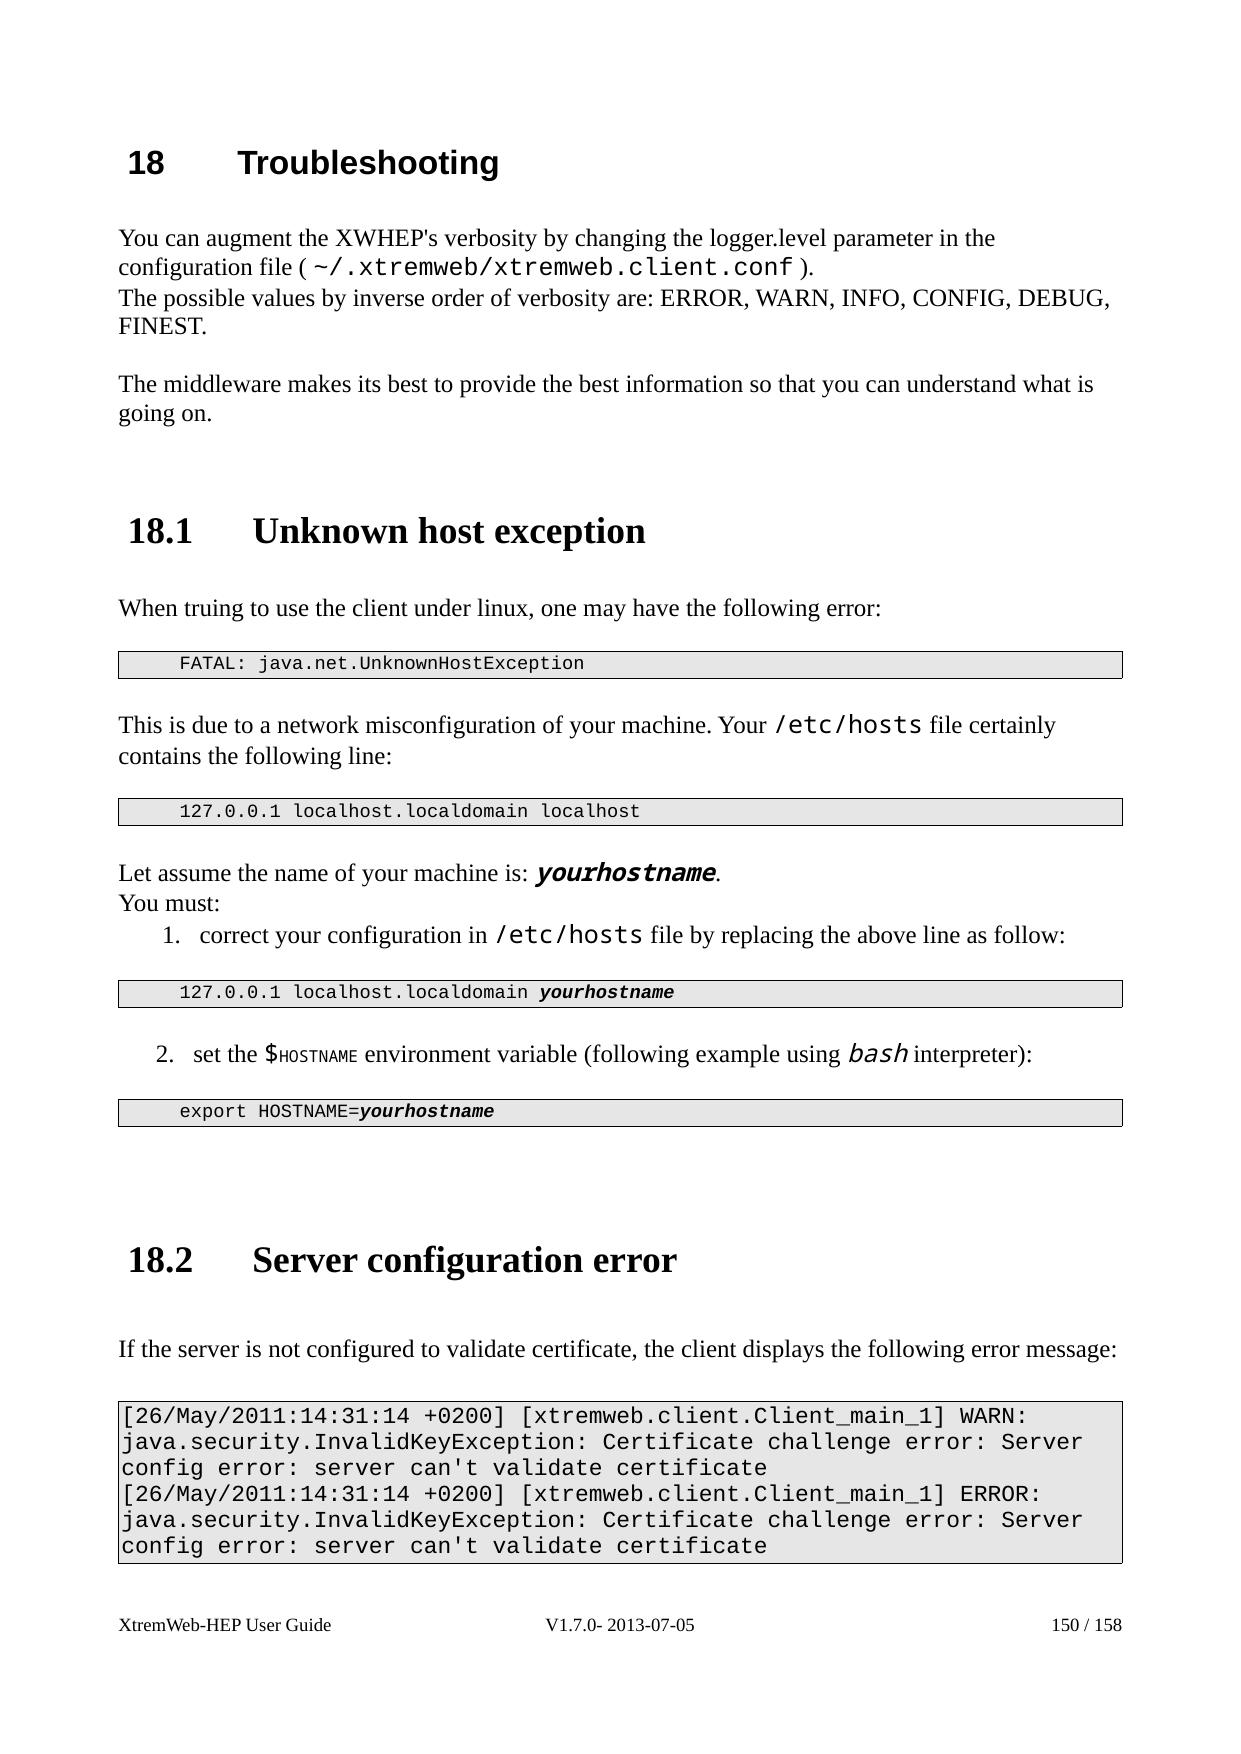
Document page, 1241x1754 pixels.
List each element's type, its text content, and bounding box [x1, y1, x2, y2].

text [26/May/2011:14:31:14 +0200] [xtremweb.client.Client_main_1] WARN: java.security.InvalidKeyException: Certificate challenge error: Server config error: server can't validate certificate [119, 1402, 1122, 1479]
text The middleware makes its best to provide the best information so that you can understand what is going on. [118, 369, 1122, 426]
list correct your configuration in /etc/hosts file by replacing the above line as follow: [162, 917, 1122, 951]
text When truing to use the client under linux, one may have the following error: [118, 593, 1122, 622]
list set the $hostname environment variable (following example using bash interpreter): [156, 1036, 1122, 1070]
text FATAL: java.net.UnknownHostException [119, 652, 1122, 678]
text export HOSTNAME=yourhostname [119, 1100, 1122, 1126]
text 127.0.0.1 localhost.localdomain localhost [119, 799, 1122, 825]
text If the server is not configured to validate certificate, the client displays the following error message: [118, 1334, 1122, 1363]
text You must: [118, 888, 1122, 917]
text 127.0.0.1 localhost.localdomain yourhostname [119, 981, 1122, 1007]
subtitle Server configuration error [118, 1237, 1122, 1281]
text This is due to a network misconfiguration of your machine. Your /etc/hosts file certainly contains the following line: [118, 707, 1122, 769]
text Let assume the name of your machine is: yourhostname. [118, 854, 1122, 888]
subtitle Troubleshooting [118, 143, 1122, 182]
text [26/May/2011:14:31:14 +0200] [xtremweb.client.Client_main_1] ERROR: java.security.InvalidKeyException: Certificate challenge error: Server config error: server can't validate certificate [119, 1479, 1122, 1563]
text You can augment the XWHEP's verbosity by changing the logger.level parameter in the configuration file ( ~/.xtremweb/xtremweb.client.conf ). [118, 223, 1122, 283]
subtitle Unknown host exception [118, 509, 1122, 552]
text The possible values by inverse order of verbosity are: ERROR, WARN, INFO, CONFIG, DEBUG, FINEST. [118, 283, 1122, 369]
